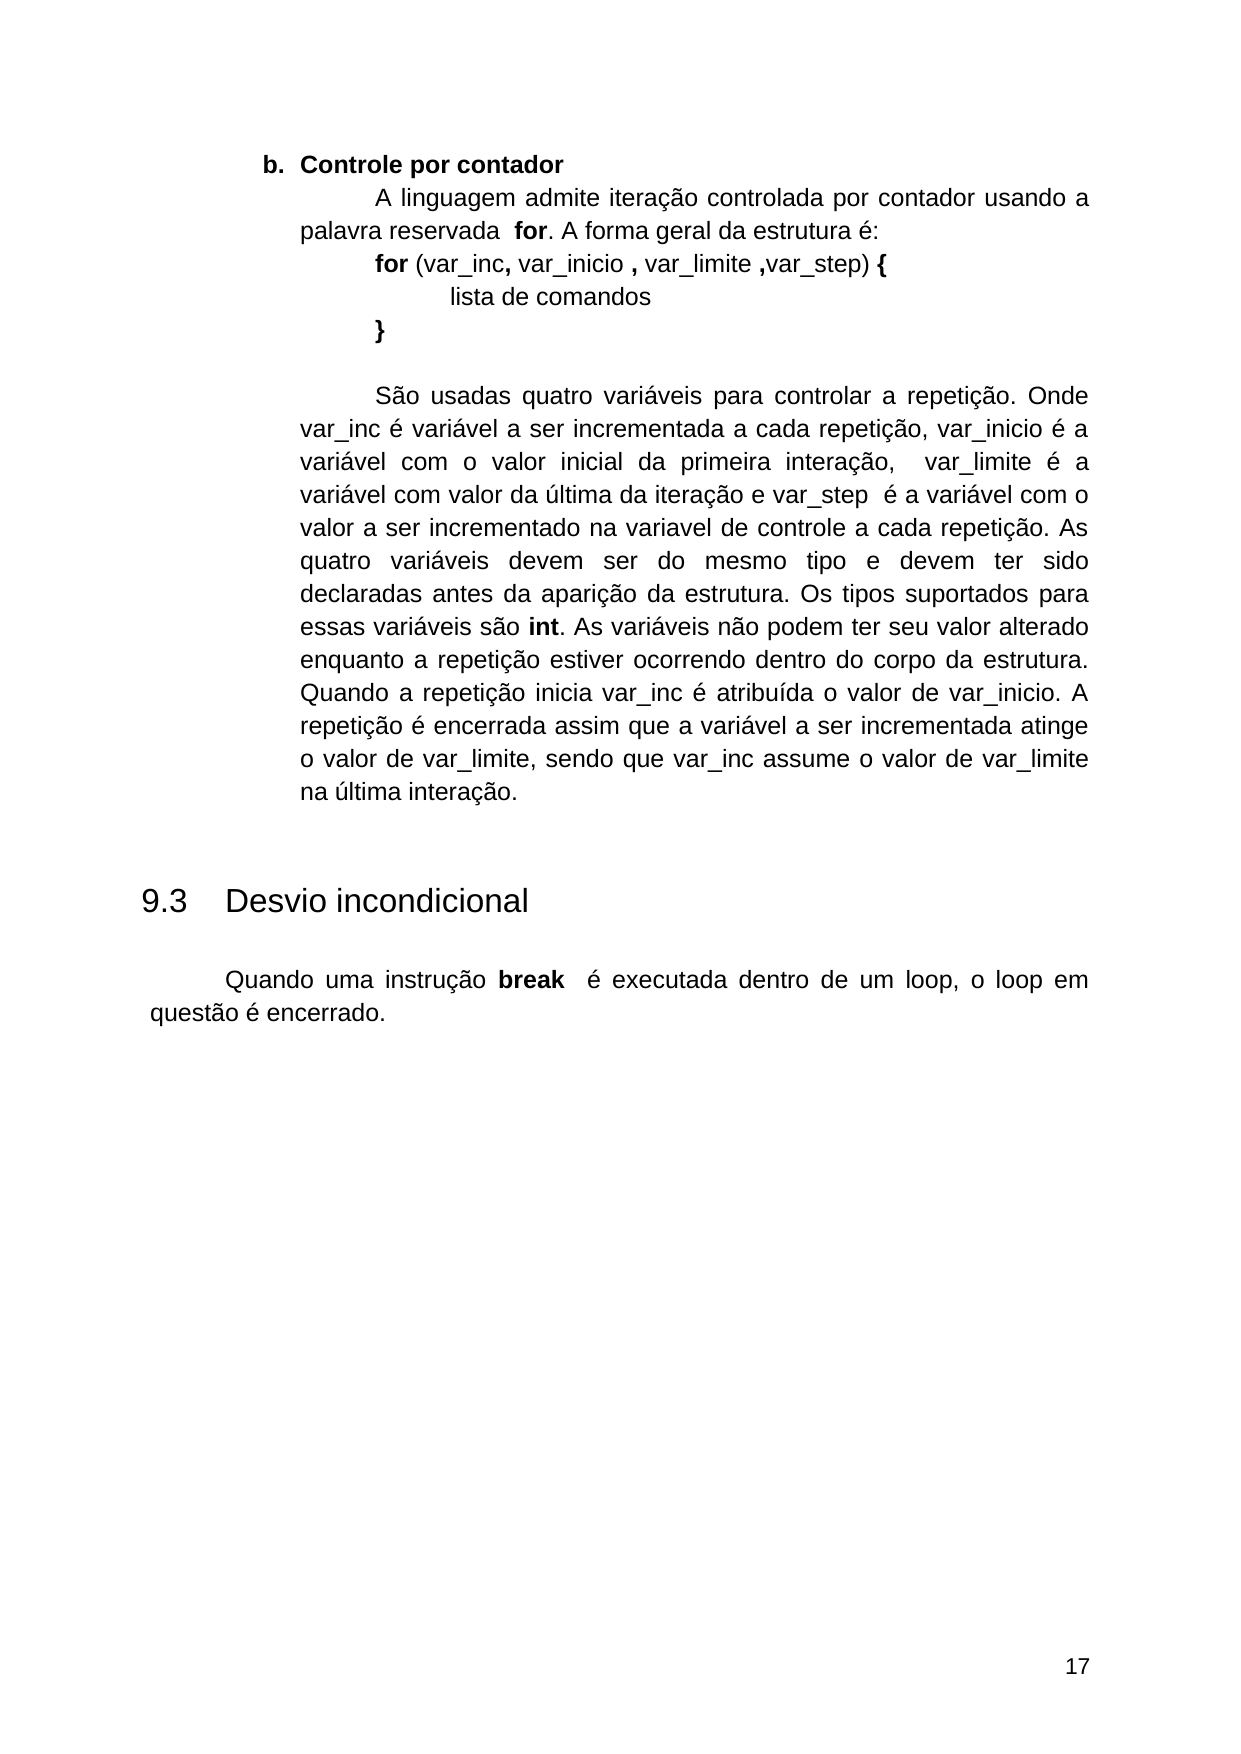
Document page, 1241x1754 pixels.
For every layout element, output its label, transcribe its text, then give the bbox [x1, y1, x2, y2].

subtitle Desvio incondicional [187, 881, 1090, 919]
text } [300, 315, 1090, 344]
text São usadas quatro variáveis para controlar a repetição. Onde var_inc é variável a ser incrementada a cada repetição, var_inicio é a variável com o valor inicial da primeira interação, var_limite é a variável com valor da última da iteração e var_step é a variável com o valor a ser incrementado na variavel de controle a cada repetição. As quatro variáveis devem ser do mesmo tipo e devem ter sido declaradas antes da aparição da estrutura. Os tipos suportados para essas variáveis são int. As variáveis não podem ter seu valor alterado enquanto a repetição estiver ocorrendo dentro do corpo da estrutura. Quando a repetição inicia var_inc é atribuída o valor de var_inicio. A repetição é encerrada assim que a variável a ser incrementada atinge o valor de var_limite, sendo que var_inc assume o valor de var_limite na última interação. [300, 381, 1090, 806]
text for (var_inc, var_inicio , var_limite ,var_step) { [375, 249, 1090, 278]
list Controle por contador [262, 150, 1090, 179]
text A linguagem admite iteração controlada por contador usando a palavra reservada for. A forma geral da estrutura é: [300, 183, 1090, 245]
text Quando uma instrução break é executada dentro de um loop, o loop em questão é encerrado. [150, 965, 1090, 1027]
text lista de comandos [300, 282, 1090, 311]
